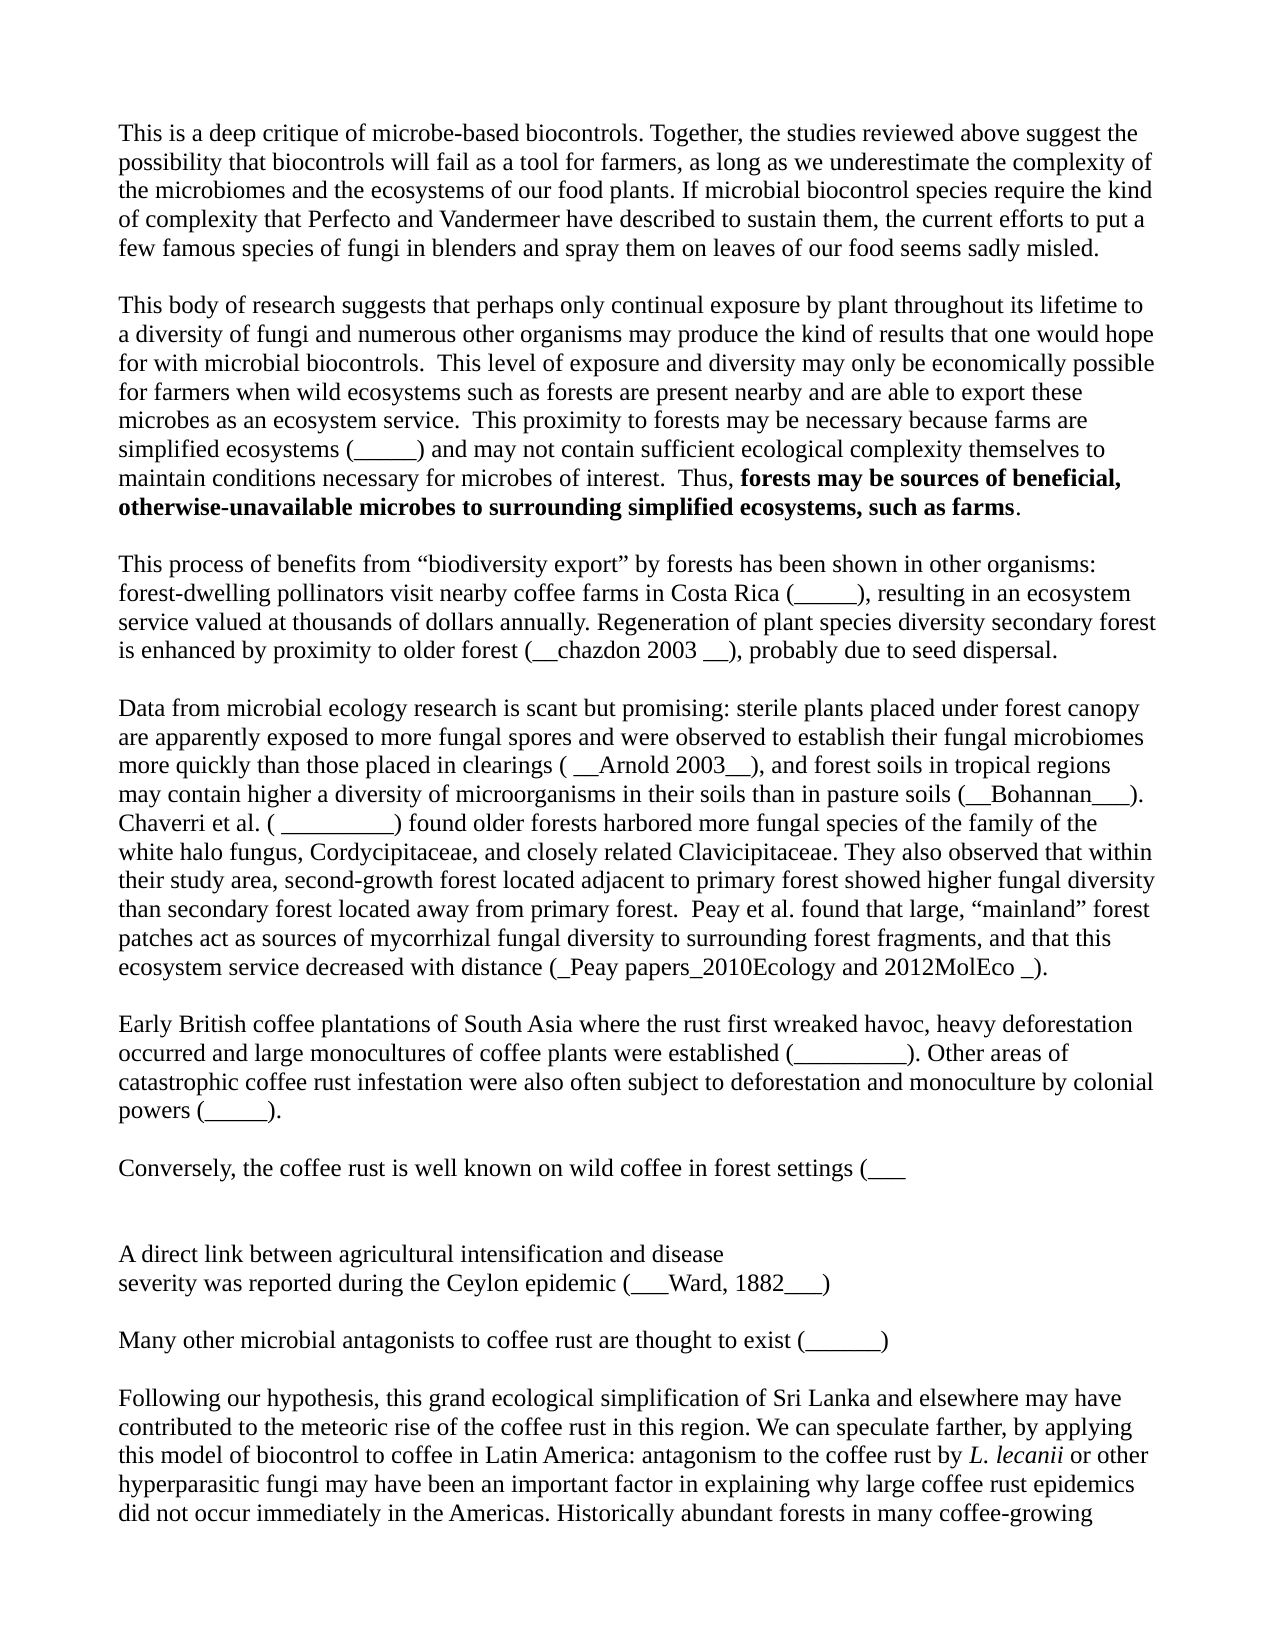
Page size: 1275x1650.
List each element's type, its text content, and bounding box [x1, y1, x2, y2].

text Conversely, the coffee rust is well known on wild coffee in forest settings (___ [118, 1153, 1157, 1182]
text severity was reported during the Ceylon epidemic (___Ward, 1882___) [118, 1268, 1157, 1297]
text This body of research suggests that perhaps only continual exposure by plant throughout its lifetime to a diversity of fungi and numerous other organisms may produce the kind of results that one would hope for with microbial biocontrols. This level of exposure and diversity may only be economically possible for farmers when wild ecosystems such as forests are present nearby and are able to export these microbes as an ecosystem service. This proximity to forests may be necessary because farms are simplified ecosystems (_____) and may not contain sufficient ecological complexity themselves to maintain conditions necessary for microbes of interest. Thus, forests may be sources of beneficial, otherwise-unavailable microbes to surrounding simplified ecosystems, such as farms. [118, 291, 1157, 521]
text Many other microbial antagonists to coffee rust are thought to exist (______) [118, 1326, 1157, 1354]
text Early British coffee plantations of South Asia where the rust first wreaked havoc, heavy deforestation occurred and large monocultures of coffee plants were established (_________). Other areas of catastrophic coffee rust infestation were also often subject to deforestation and monoculture by colonial powers (_____). [118, 1009, 1157, 1124]
text Data from microbial ecology research is scant but promising: sterile plants placed under forest canopy are apparently exposed to more fungal spores and were observed to establish their fungal microbiomes more quickly than those placed in clearings ( __Arnold 2003__), and forest soils in tropical regions may contain higher a diversity of microorganisms in their soils than in pasture soils (__Bohannan___). Chaverri et al. ( _________) found older forests harbored more fungal species of the family of the white halo fungus, Cordycipitaceae, and closely related Clavicipitaceae. They also observed that within their study area, second-growth forest located adjacent to primary forest showed higher fungal diversity than secondary forest located away from primary forest. Peay et al. found that large, “mainland” forest patches act as sources of mycorrhizal fungal diversity to surrounding forest fragments, and that this ecosystem service decreased with distance (_Peay papers_2010Ecology and 2012MolEco _). [118, 693, 1157, 981]
text A direct link between agricultural intensification and disease [118, 1239, 1157, 1268]
text Following our hypothesis, this grand ecological simplification of Sri Lanka and elsewhere may have contributed to the meteoric rise of the coffee rust in this region. We can speculate farther, by applying this model of biocontrol to coffee in Latin America: antagonism to the coffee rust by L. lecanii or other hyperparasitic fungi may have been an important factor in explaining why large coffee rust epidemics did not occur immediately in the Americas. Historically abundant forests in many coffee-growing [118, 1383, 1157, 1527]
text This is a deep critique of microbe-based biocontrols. Together, the studies reviewed above suggest the possibility that biocontrols will fail as a tool for farmers, as long as we underestimate the complexity of the microbiomes and the ecosystems of our food plants. If microbial biocontrol species require the kind of complexity that Perfecto and Vandermeer have described to sustain them, the current efforts to put a few famous species of fungi in blenders and spray them on leaves of our food seems sadly misled. [118, 118, 1157, 262]
text This process of benefits from “biodiversity export” by forests has been shown in other organisms: forest-dwelling pollinators visit nearby coffee farms in Costa Rica (_____), resulting in an ecosystem service valued at thousands of dollars annually. Regeneration of plant species diversity secondary forest is enhanced by proximity to older forest (__chazdon 2003 __), probably due to seed dispersal. [118, 549, 1157, 664]
